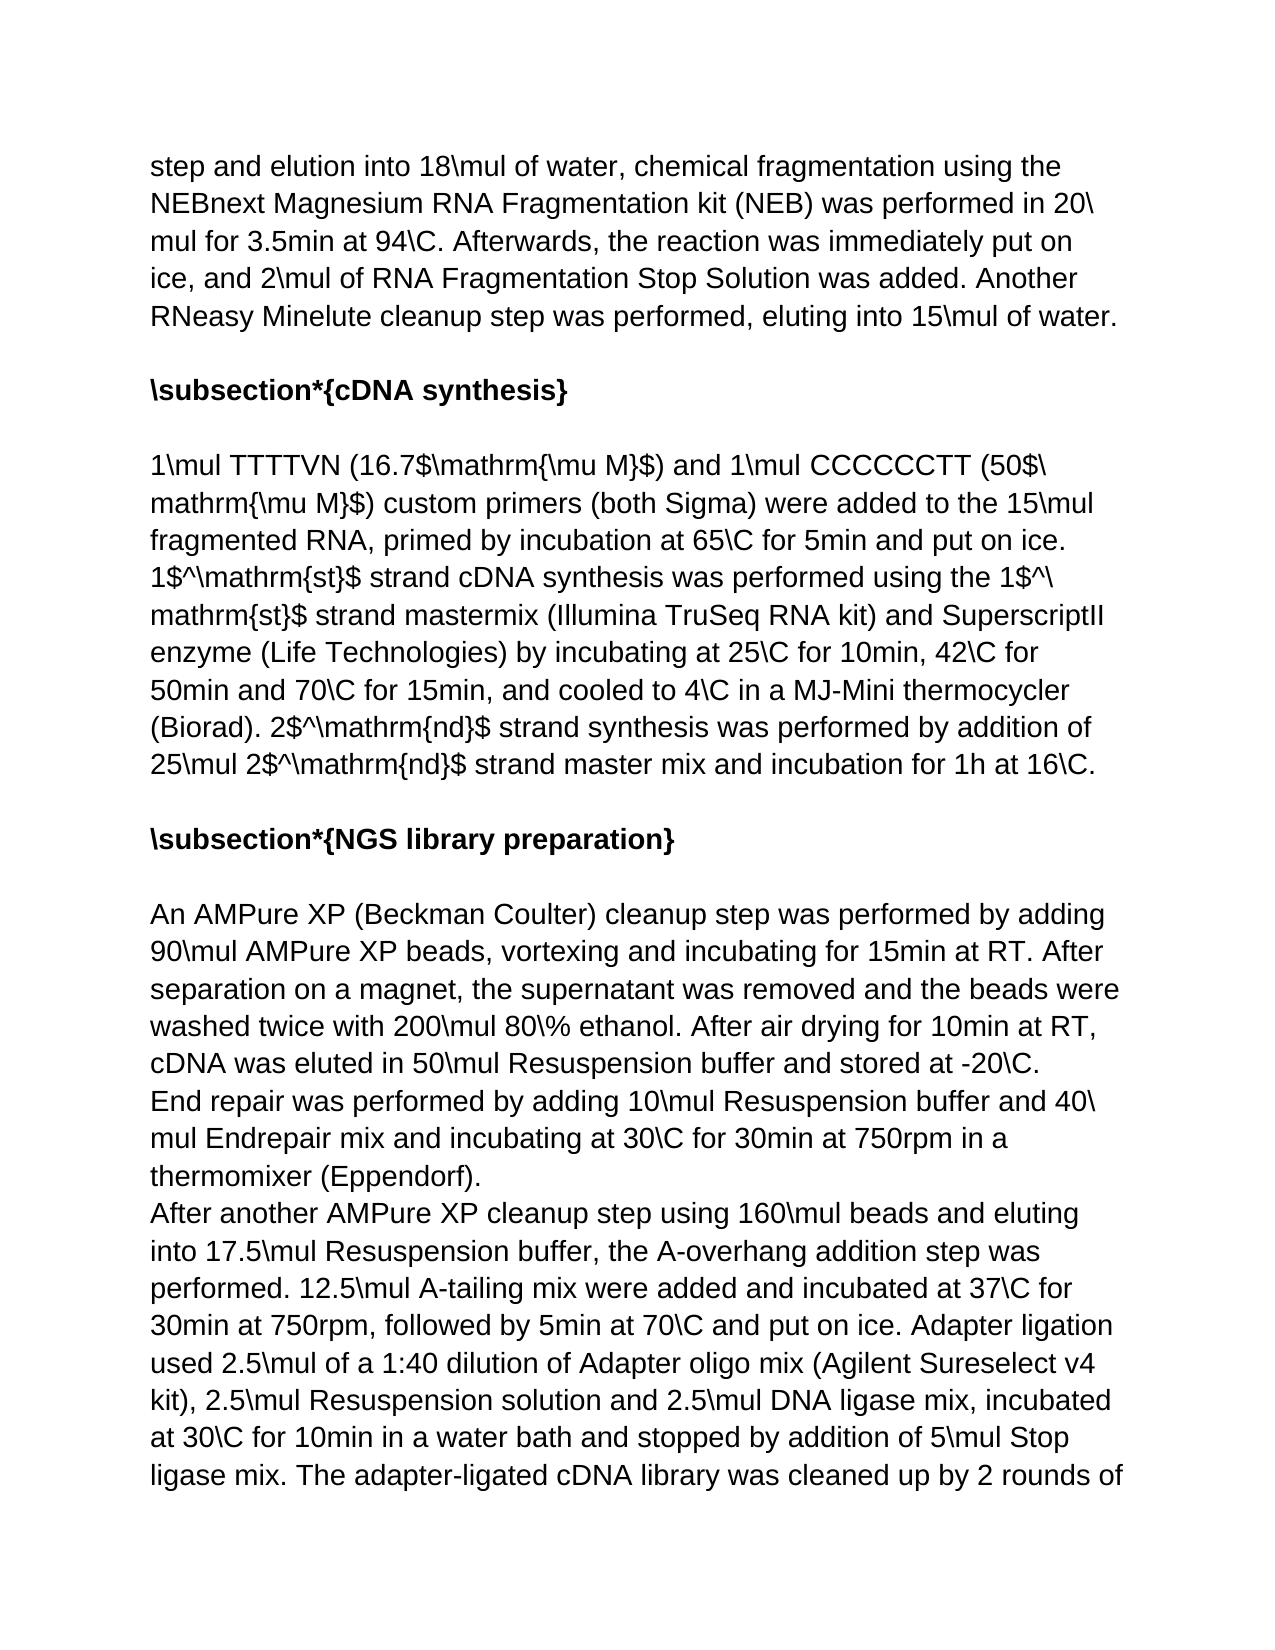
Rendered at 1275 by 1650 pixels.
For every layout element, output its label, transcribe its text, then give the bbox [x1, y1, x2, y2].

text An AMPure XP (Beckman Coulter) cleanup step was performed by adding 90\mul AMPure XP beads, vortexing and incubating for 15min at RT. After separation on a magnet, the supernatant was removed and the beads were washed twice with 200\mul 80\% ethanol. After air drying for 10min at RT, cDNA was eluted in 50\mul Resuspension buffer and stored at -20\C. [150, 898, 1125, 1080]
text \subsection*{NGS library preparation} [150, 823, 1125, 856]
text End repair was performed by adding 10\mul Resuspension buffer and 40\mul Endrepair mix and incubating at 30\C for 30min at 750rpm in a thermomixer (Eppendorf). [150, 1085, 1125, 1192]
text \subsection*{cDNA synthesis} [150, 374, 1125, 407]
text step and elution into 18\mul of water, chemical fragmentation using the NEBnext Magnesium RNA Fragmentation kit (NEB) was performed in 20\mul for 3.5min at 94\C. Afterwards, the reaction was immediately put on ice, and 2\mul of RNA Fragmentation Stop Solution was added. Another RNeasy Minelute cleanup step was performed, eluting into 15\mul of water. [150, 150, 1125, 332]
text 1\mul TTTTVN (16.7$\mathrm{\mu M}$) and 1\mul CCCCCCTT (50$\mathrm{\mu M}$) custom primers (both Sigma) were added to the 15\mul fragmented RNA, primed by incubation at 65\C for 5min and put on ice. 1$^\mathrm{st}$ strand cDNA synthesis was performed using the 1$^\mathrm{st}$ strand mastermix (Illumina TruSeq RNA kit) and SuperscriptII enzyme (Life Technologies) by incubating at 25\C for 10min, 42\C for 50min and 70\C for 15min, and cooled to 4\C in a MJ-Mini thermocycler (Biorad). 2$^\mathrm{nd}$ strand synthesis was performed by addition of 25\mul 2$^\mathrm{nd}$ strand master mix and incubation for 1h at 16\C. [150, 449, 1125, 781]
text After another AMPure XP cleanup step using 160\mul beads and eluting into 17.5\mul Resuspension buffer, the A-overhang addition step was performed. 12.5\mul A-tailing mix were added and incubated at 37\C for 30min at 750rpm, followed by 5min at 70\C and put on ice. Adapter ligation used 2.5\mul of a 1:40 dilution of Adapter oligo mix (Agilent Sureselect v4 kit), 2.5\mul Resuspension solution and 2.5\mul DNA ligase mix, incubated at 30\C for 10min in a water bath and stopped by addition of 5\mul Stop ligase mix. The adapter-ligated cDNA library was cleaned up by 2 rounds of [150, 1197, 1125, 1491]
